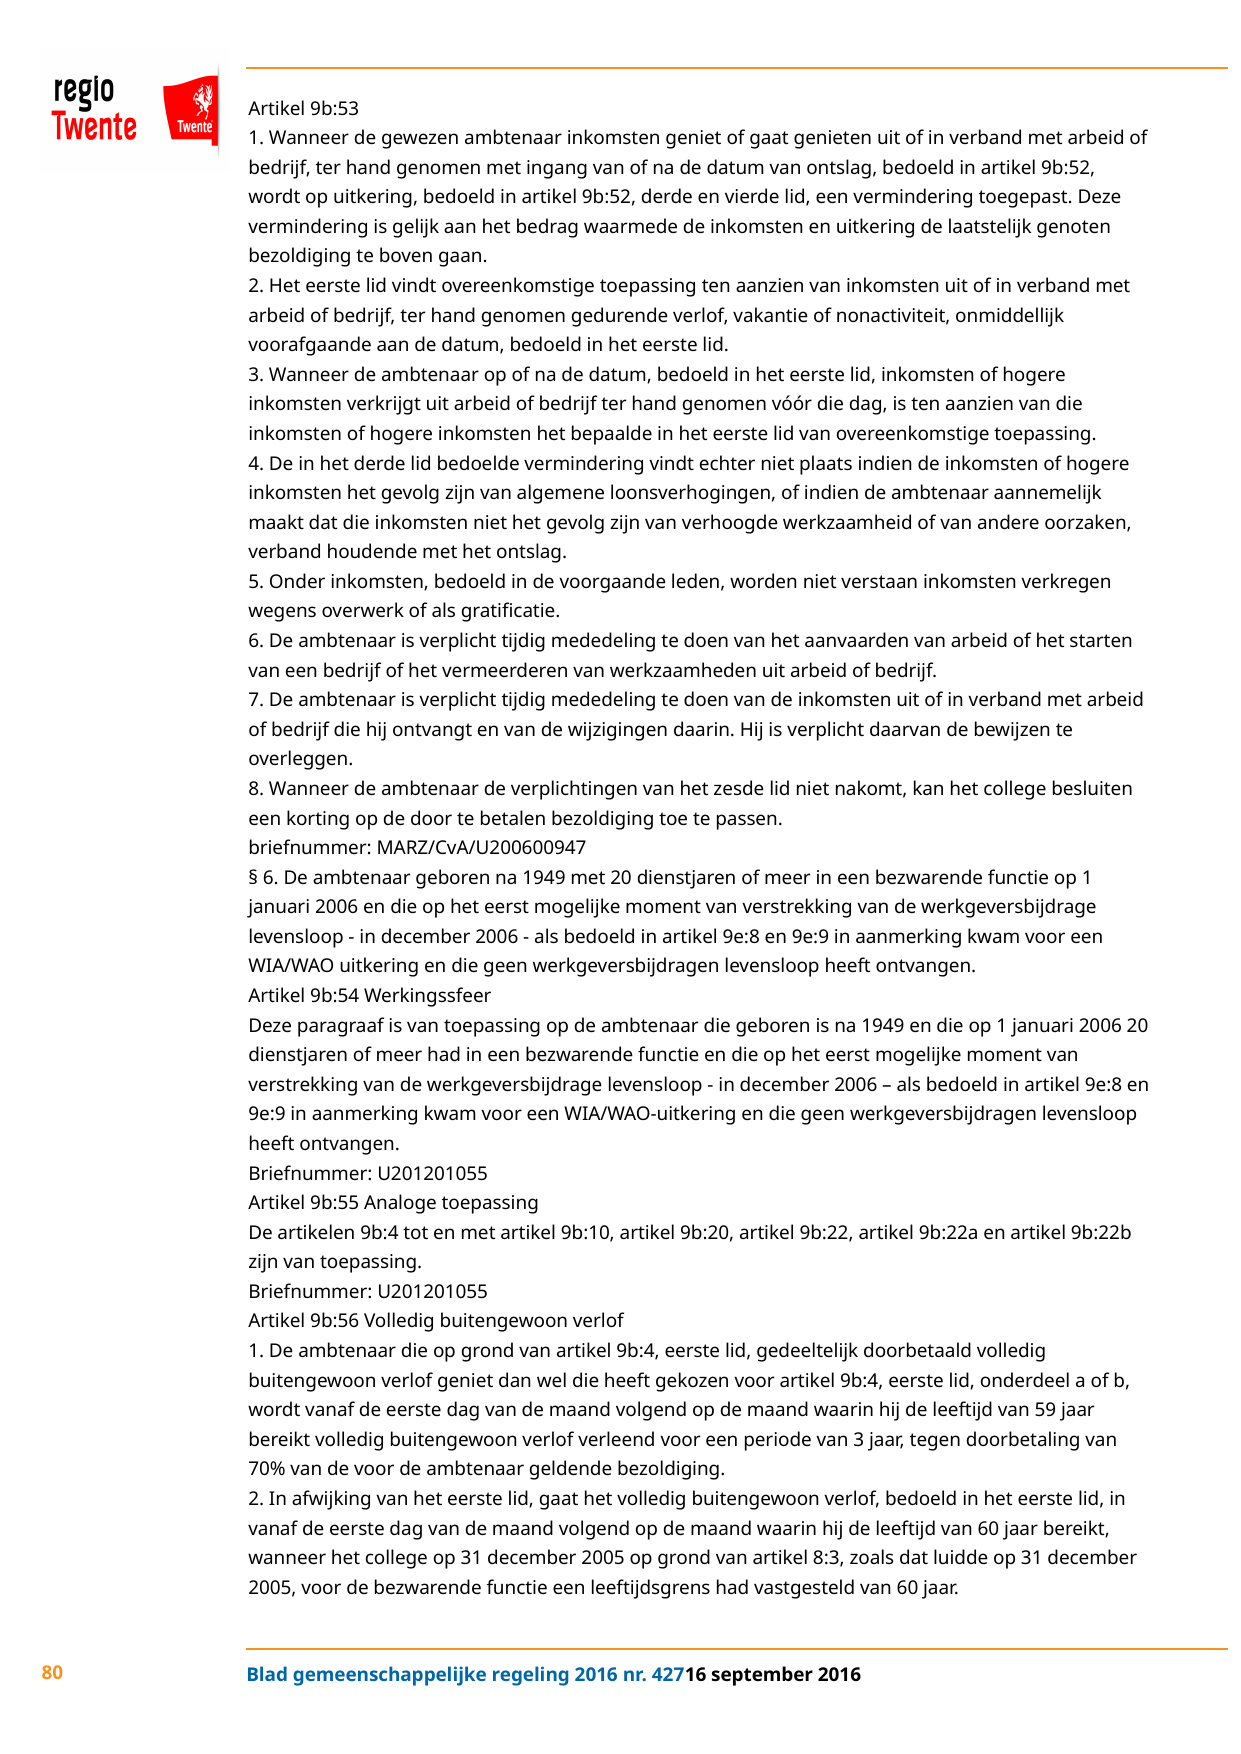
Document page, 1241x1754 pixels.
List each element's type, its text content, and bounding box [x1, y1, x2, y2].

text 6. De ambtenaar is verplicht tijdig mededeling te doen van het aanvaarden van arbeid of het starten van een bedrijf of het vermeerderen van werkzaamheden uit arbeid of bedrijf. [248, 627, 1152, 683]
text 2. In afwijking van het eerste lid, gaat het volledig buitengewoon verlof, bedoeld in het eerste lid, in vanaf de eerste dag van de maand volgend op de maand waarin hij de leeftijd van 60 jaar bereikt, wanneer het college op 31 december 2005 op grond van artikel 8:3, zoals dat luidde op 31 december 2005, voor de bezwarende functie een leeftijdsgrens had vastgesteld van 60 jaar. [248, 1485, 1152, 1600]
picture [41, 47, 231, 172]
text briefnummer: MARZ/CvA/U200600947 [248, 834, 1152, 860]
text 1. Wanneer de gewezen ambtenaar inkomsten geniet of gaat genieten uit of in verband met arbeid of bedrijf, ter hand genomen met ingang van of na de datum van ontslag, bedoeld in artikel 9b:52, wordt op uitkering, bedoeld in artikel 9b:52, derde en vierde lid, een vermindering toegepast. Deze vermindering is gelijk aan het bedrag waarmede de inkomsten en uitkering de laatstelijk genoten bezoldiging te boven gaan. [248, 124, 1152, 268]
text Artikel 9b:54 Werkingssfeer [248, 982, 1152, 1008]
text Artikel 9b:53 [248, 95, 1152, 121]
text 1. De ambtenaar die op grond van artikel 9b:4, eerste lid, gedeeltelijk doorbetaald volledig buitengewoon verlof geniet dan wel die heeft gekozen voor artikel 9b:4, eerste lid, onderdeel a of b, wordt vanaf de eerste dag van de maand volgend op de maand waarin hij de leeftijd van 59 jaar bereikt volledig buitengewoon verlof verleend voor een periode van 3 jaar, tegen doorbetaling van 70% van de voor de ambtenaar geldende bezoldiging. [248, 1337, 1152, 1481]
text 5. Onder inkomsten, bedoeld in de voorgaande leden, worden niet verstaan inkomsten verkregen wegens overwerk of als gratificatie. [248, 568, 1152, 623]
text § 6. De ambtenaar geboren na 1949 met 20 dienstjaren of meer in een bezwarende functie op 1 januari 2006 en die op het eerst mogelijke moment van verstrekking van de werkgeversbijdrage levensloop - in december 2006 - als bedoeld in artikel 9e:8 en 9e:9 in aanmerking kwam voor een WIA/WAO uitkering en die geen werkgeversbijdragen levensloop heeft ontvangen. [248, 864, 1152, 978]
text De artikelen 9b:4 tot en met artikel 9b:10, artikel 9b:20, artikel 9b:22, artikel 9b:22a en artikel 9b:22b zijn van toepassing. [248, 1219, 1152, 1274]
text Artikel 9b:55 Analoge toepassing [248, 1189, 1152, 1215]
text Briefnummer: U201201055 [248, 1160, 1152, 1186]
text 8. Wanneer de ambtenaar de verplichtingen van het zesde lid niet nakomt, kan het college besluiten een korting op de door te betalen bezoldiging toe te passen. [248, 775, 1152, 831]
text Deze paragraaf is van toepassing op de ambtenaar die geboren is na 1949 en die op 1 januari 2006 20 dienstjaren of meer had in een bezwarende functie en die op het eerst mogelijke moment van verstrekking van de werkgeversbijdrage levensloop - in december 2006 – als bedoeld in artikel 9e:8 en 9e:9 in aanmerking kwam voor een WIA/WAO-uitkering en die geen werkgeversbijdragen levensloop heeft ontvangen. [248, 1012, 1152, 1156]
text Artikel 9b:56 Volledig buitengewoon verlof [248, 1308, 1152, 1333]
text Briefnummer: U201201055 [248, 1278, 1152, 1304]
text 4. De in het derde lid bedoelde vermindering vindt echter niet plaats indien de inkomsten of hogere inkomsten het gevolg zijn van algemene loonsverhogingen, of indien de ambtenaar aannemelijk maakt dat die inkomsten niet het gevolg zijn van verhoogde werkzaamheid of van andere oorzaken, verband houdende met het ontslag. [248, 450, 1152, 564]
text 7. De ambtenaar is verplicht tijdig mededeling te doen van de inkomsten uit of in verband met arbeid of bedrijf die hij ontvangt en van de wijzigingen daarin. Hij is verplicht daarvan de bewijzen te overleggen. [248, 686, 1152, 771]
text 2. Het eerste lid vindt overeenkomstige toepassing ten aanzien van inkomsten uit of in verband met arbeid of bedrijf, ter hand genomen gedurende verlof, vakantie of nonactiviteit, onmiddellijk voorafgaande aan de datum, bedoeld in het eerste lid. [248, 272, 1152, 357]
text 3. Wanneer de ambtenaar op of na de datum, bedoeld in het eerste lid, inkomsten of hogere inkomsten verkrijgt uit arbeid of bedrijf ter hand genomen vóór die dag, is ten aanzien van die inkomsten of hogere inkomsten het bepaalde in het eerste lid van overeenkomstige toepassing. [248, 361, 1152, 446]
